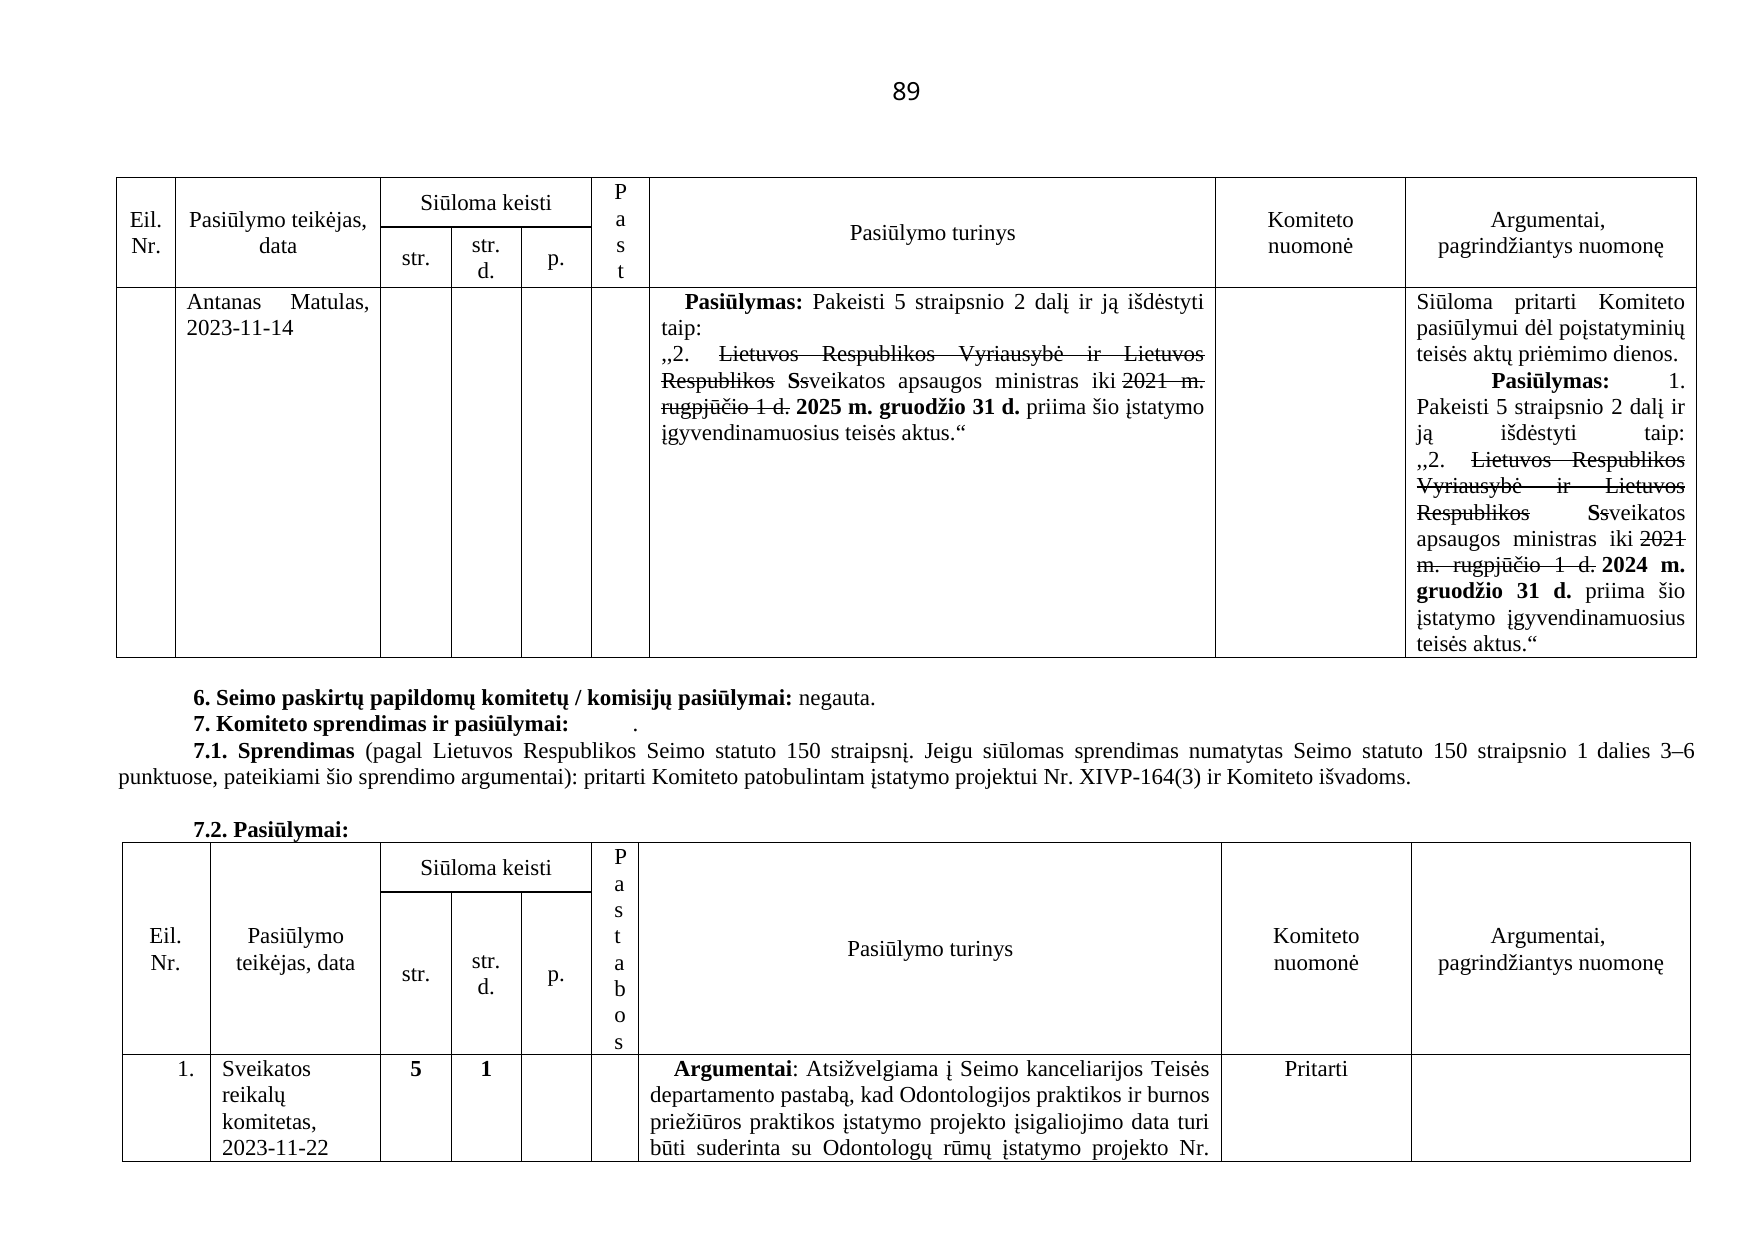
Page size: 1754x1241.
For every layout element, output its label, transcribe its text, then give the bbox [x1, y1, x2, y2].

table_cell [592, 288, 649, 657]
table_cell str. [381, 893, 451, 1054]
text 7. Komiteto sprendimas ir pasiūlymai: . [118, 710, 1695, 737]
subtitle 6. Seimo paskirtų papildomų komitetų / komisijų pasiūlymai: negauta. [118, 684, 1695, 710]
table_cell p. [522, 893, 591, 1054]
table_header Argumentai, pagrindžiantys nuomonę [1412, 843, 1690, 1054]
table_cell Pritarti [1222, 1055, 1411, 1161]
table_header Pasiūlymo teikėjas, data [176, 178, 380, 287]
table_header Siūloma keisti [381, 843, 591, 891]
table_header Pastabos [592, 178, 649, 287]
table_cell [522, 288, 591, 657]
table_header Pastabos [592, 843, 638, 1054]
text 7.2. Pasiūlymai: [118, 816, 1695, 842]
table_cell [592, 1055, 638, 1161]
table_cell p. [522, 228, 591, 287]
table_cell 5 [381, 1055, 451, 1161]
table_cell Antanas Matulas, 2023-11-14 [176, 288, 380, 657]
table_header Komiteto nuomonė [1222, 843, 1411, 1054]
table_cell str. d. [452, 228, 521, 287]
table_cell [452, 288, 521, 657]
table_cell str. [381, 228, 451, 287]
table_header Pasiūlymo teikėjas, data [211, 843, 380, 1054]
table_header Pasiūlymo turinys [650, 178, 1215, 287]
table_cell [522, 1055, 591, 1161]
table_header Eil. Nr. [117, 178, 175, 287]
table_cell [123, 1055, 210, 1161]
table_cell Pasiūlymas: Pakeisti 5 straipsnio 2 dalį ir ją išdėstyti taip: ,,2. Lietuvos Respublikos Vyriausybė ir Lietuvos Respublikos Ssveikatos apsaugos ministras iki 2021 m. rugpjūčio 1 d. 2025 m. gruodžio 31 d. priima šio įstatymo įgyvendinamuosius teisės aktus.“ [650, 288, 1215, 657]
table_header Komiteto nuomonė [1216, 178, 1405, 287]
table_cell [1216, 288, 1405, 657]
table_cell [1412, 1055, 1690, 1161]
table_header Argumentai, pagrindžiantys nuomonę [1406, 178, 1696, 287]
table_cell [381, 288, 451, 657]
table_cell 1 [452, 1055, 521, 1161]
table_cell Siūloma pritarti Komiteto pasiūlymui dėl poįstatyminių teisės aktų priėmimo dienos. Pasiūlymas: 1. Pakeisti 5 straipsnio 2 dalį ir ją išdėstyti taip: ,,2. Lietuvos Respublikos Vyriausybė ir Lietuvos Respublikos Ssveikatos apsaugos ministras iki 2021 m. rugpjūčio 1 d. 2024 m. gruodžio 31 d. priima šio įstatymo įgyvendinamuosius teisės aktus.“ [1406, 288, 1696, 657]
table_cell [117, 288, 175, 657]
table_cell str. d. [452, 893, 521, 1054]
table_header Siūloma keisti [381, 178, 591, 226]
table_cell Sveikatos reikalų komitetas, 2023-11-22 [211, 1055, 380, 1161]
table_header Eil. Nr. [123, 843, 210, 1054]
table_header Pasiūlymo turinys [639, 843, 1221, 1054]
table_cell Argumentai: Atsižvelgiama į Seimo kanceliarijos Teisės departamento pastabą, kad Odontologijos praktikos ir burnos priežiūros praktikos įstatymo projekto įsigaliojimo data turi būti suderinta su Odontologų rūmų įstatymo projekto Nr. [639, 1055, 1221, 1161]
text 7.1. Sprendimas (pagal Lietuvos Respublikos Seimo statuto 150 straipsnį. Jeigu siūlomas sprendimas numatytas Seimo statuto 150 straipsnio 1 dalies 3–6 punktuose, pateikiami šio sprendimo argumentai): pritarti Komiteto patobulintam įstatymo projektui Nr. XIVP-164(3) ir Komiteto išvadoms. [118, 737, 1695, 789]
